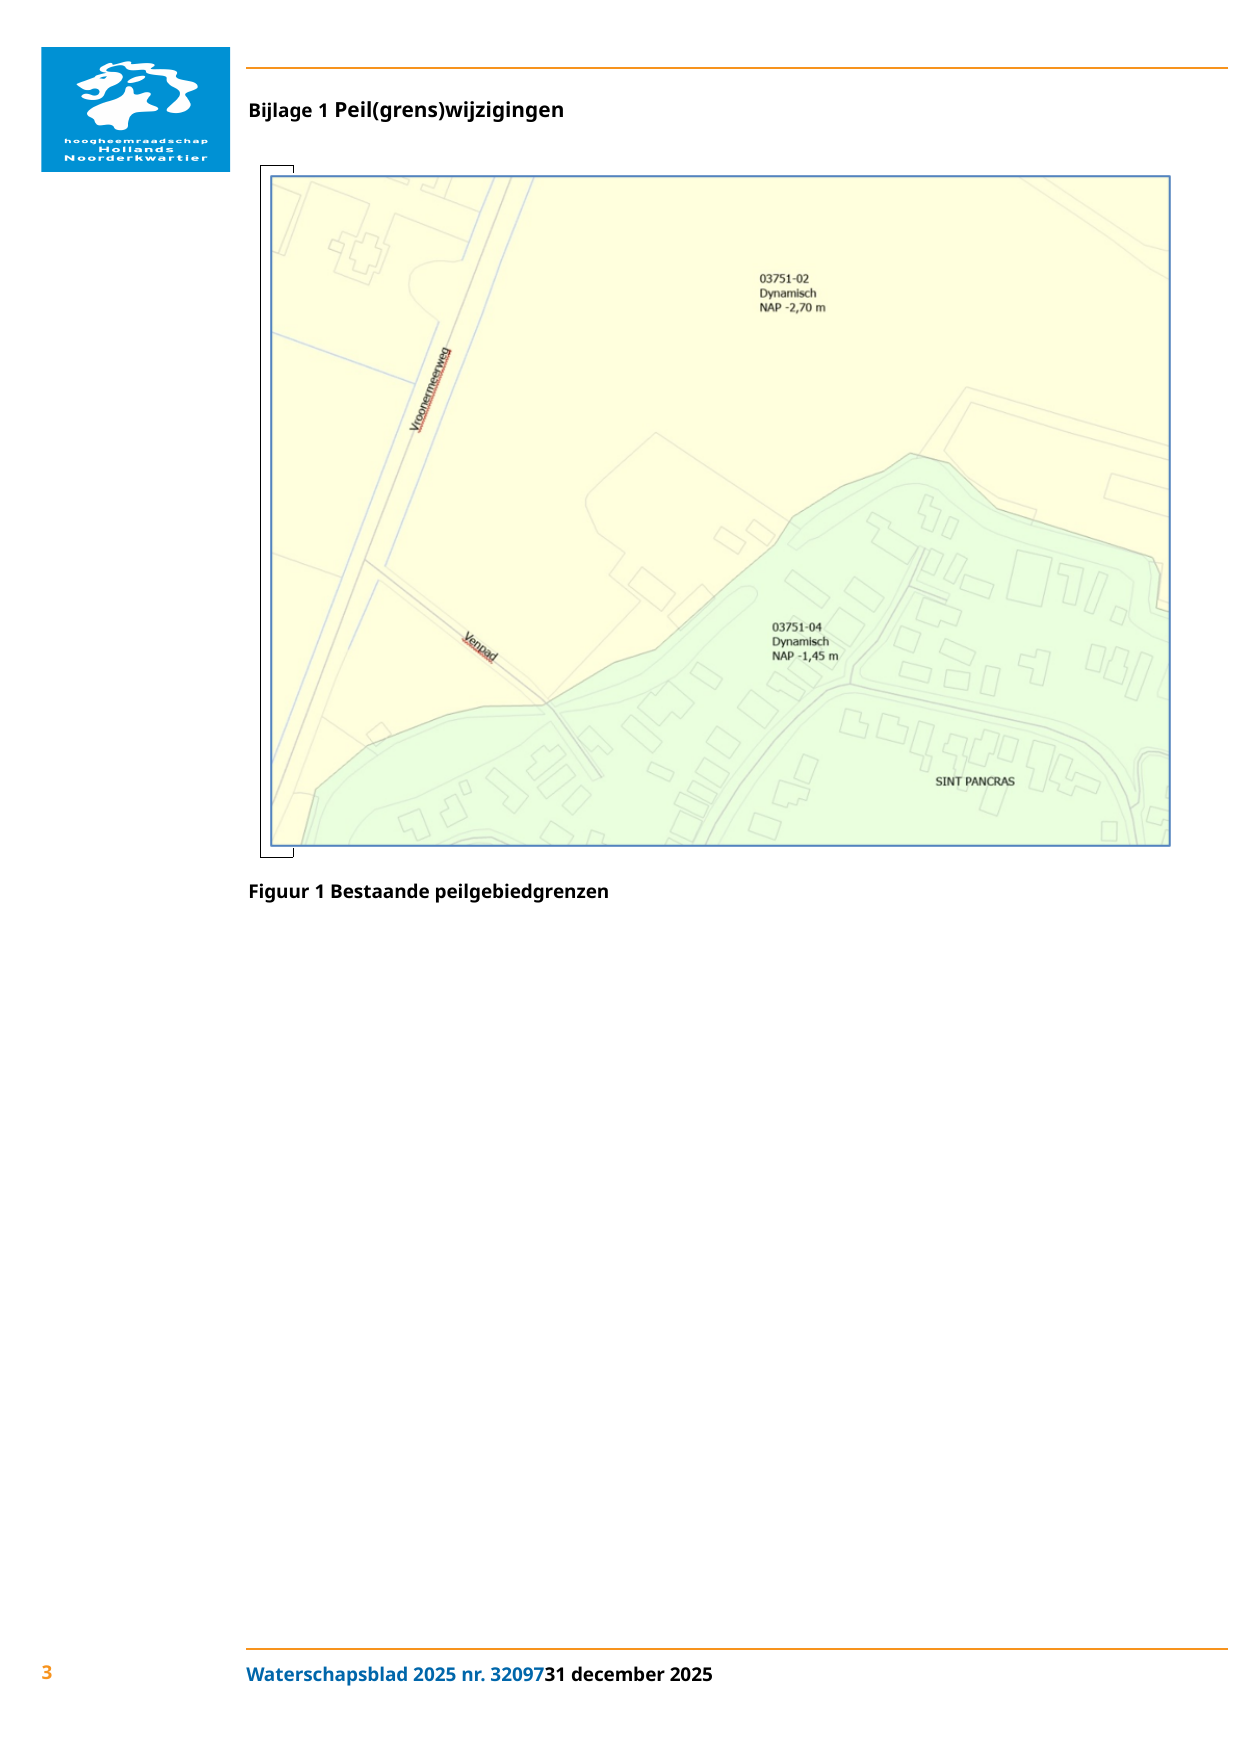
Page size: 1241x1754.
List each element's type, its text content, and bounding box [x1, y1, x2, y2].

text Bijlage 1 Peil(grens)wijzigingen [248, 95, 1152, 123]
picture [118, 62, 197, 112]
picture [78, 64, 122, 99]
text Figuur 1 Bestaande peilgebiedgrenzen [248, 878, 1152, 904]
picture [268, 173, 1173, 848]
picture [88, 87, 157, 130]
picture [129, 76, 144, 82]
